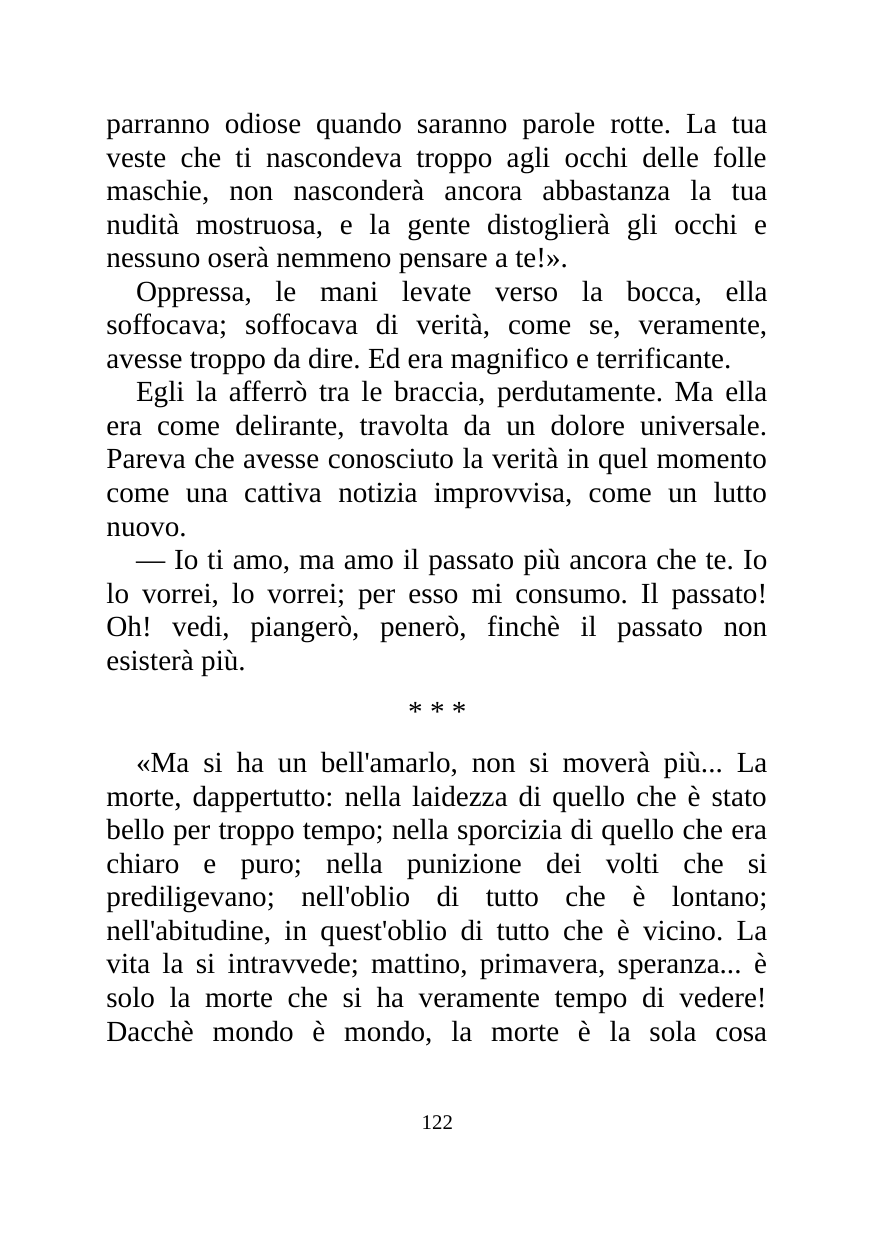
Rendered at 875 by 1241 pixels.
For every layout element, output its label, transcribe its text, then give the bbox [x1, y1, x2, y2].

text Oppressa, le mani levate verso la bocca, ella soffocava; soffocava di verità, come se, veramente, avesse troppo da dire. Ed era magnifico e terrificante. [106, 274, 768, 374]
text «Ma si ha un bell'amarlo, non si moverà più... La morte, dappertutto: nella laidezza di quello che è stato bello per troppo tempo; nella sporcizia di quello che era chiaro e puro; nella punizione dei volti che si prediligevano; nell'oblio di tutto che è lontano; nell'abitudine, in quest'oblio di tutto che è vicino. La vita la si intravvede; mattino, primavera, speranza... è solo la morte che si ha veramente tempo di vedere! Dacchè mondo è mondo, la morte è la sola cosa [106, 745, 768, 1047]
text Egli la afferrò tra le braccia, perdutamente. Ma ella era come delirante, travolta da un dolore universale. Pareva che avesse conosciuto la verità in quel momento come una cattiva notizia improvvisa, come un lutto nuovo. [106, 374, 768, 542]
text — Io ti amo, ma amo il passato più ancora che te. Io lo vorrei, lo vorrei; per esso mi consumo. Il passato! Oh! vedi, piangerò, penerò, finchè il passato non esisterà più. [106, 542, 768, 676]
text * * * [106, 694, 768, 728]
text parranno odiose quando saranno parole rotte. La tua veste che ti nascondeva troppo agli occhi delle folle maschie, non nasconderà ancora abbastanza la tua nudità mostruosa, e la gente distoglierà gli occhi e nessuno oserà nemmeno pensare a te!». [106, 106, 768, 274]
